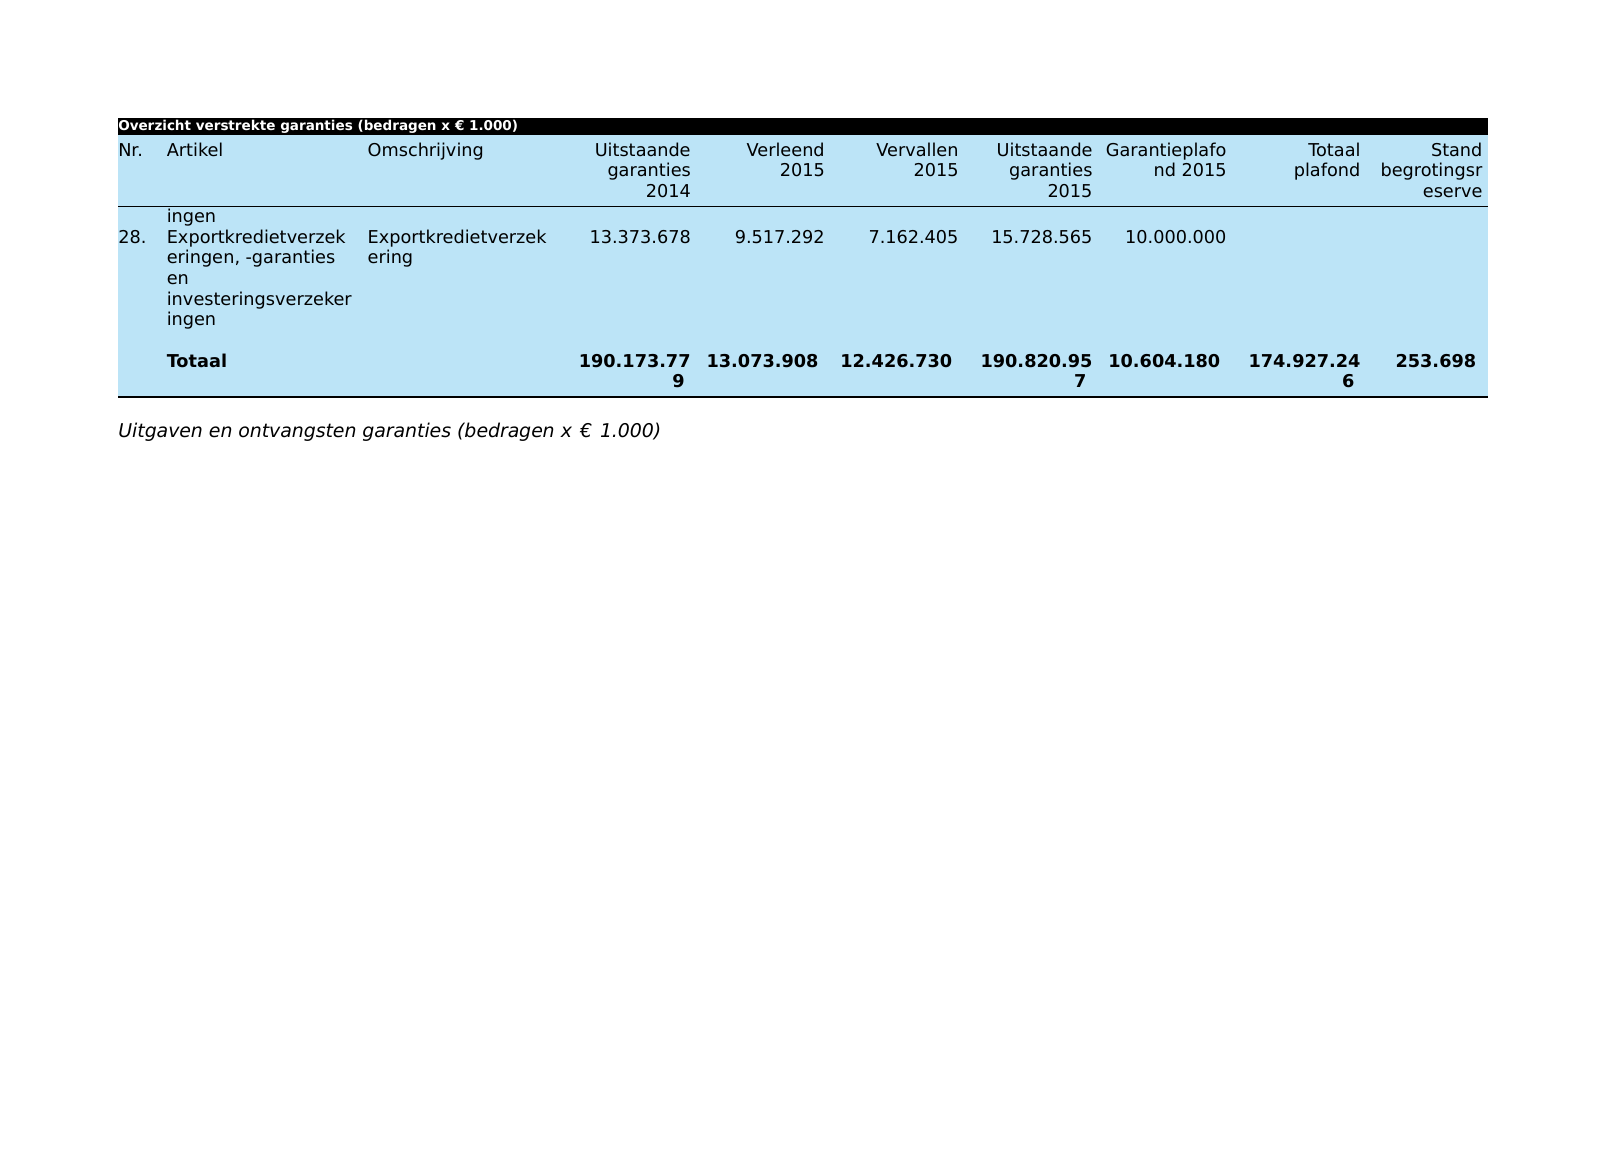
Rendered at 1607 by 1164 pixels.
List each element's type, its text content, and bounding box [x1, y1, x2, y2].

table_cell Uitstaande garanties 2015 [964, 135, 1098, 206]
table_cell Totaal [161, 351, 362, 396]
table_cell Garantieplafond 2015 [1098, 135, 1232, 206]
table_cell 190.173.779 [563, 351, 696, 396]
table_cell Totaal plafond [1232, 135, 1366, 206]
table_header Overzicht verstrekte garanties (bedragen x € 1.000) [118, 118, 1488, 134]
table_cell 10.604.180 [1098, 351, 1232, 396]
table_cell Artikel [161, 135, 362, 206]
table_cell [1098, 330, 1232, 351]
table_cell [964, 330, 1098, 351]
table_cell [1232, 227, 1366, 330]
table_cell [118, 207, 161, 227]
table_cell [161, 330, 362, 351]
table_cell Exportkredietverzekeringen, -garanties en investeringsverzekeringen [161, 227, 362, 330]
table_cell [362, 351, 562, 396]
table_cell Uitstaande garanties 2014 [563, 135, 696, 206]
table_cell [1098, 207, 1232, 227]
table_cell [362, 330, 562, 351]
table_cell 28. [118, 227, 161, 330]
table_cell [1366, 227, 1488, 330]
table_cell Stand begrotingsreserve [1366, 135, 1488, 206]
table_cell 13.073.908 [696, 351, 830, 396]
table_cell Exportkredietverzekering [362, 227, 562, 330]
table_cell 15.728.565 [964, 227, 1098, 330]
table_cell [118, 351, 161, 396]
table_cell 190.820.957 [964, 351, 1098, 396]
table_cell Vervallen 2015 [830, 135, 964, 206]
table_cell [563, 207, 696, 227]
table_cell [1232, 330, 1366, 351]
table_cell 174.927.246 [1232, 351, 1366, 396]
table_cell Nr. [118, 135, 161, 206]
table_cell 10.000.000 [1098, 227, 1232, 330]
table_cell [1232, 207, 1366, 227]
table_cell [563, 330, 696, 351]
subtitle Uitgaven en ontvangsten garanties (bedragen x € 1.000) [118, 420, 1488, 442]
table_cell Omschrijving [362, 135, 562, 206]
table_cell [830, 330, 964, 351]
table_cell [362, 207, 562, 227]
table_cell Verleend 2015 [696, 135, 830, 206]
table_cell [696, 330, 830, 351]
table_cell 13.373.678 [563, 227, 696, 330]
table_cell 9.517.292 [696, 227, 830, 330]
table_cell [830, 207, 964, 227]
table_cell 7.162.405 [830, 227, 964, 330]
table_cell 12.426.730 [830, 351, 964, 396]
table_cell [1366, 330, 1488, 351]
table_cell ingen [161, 207, 362, 227]
table_cell [118, 330, 161, 351]
table_cell [1366, 207, 1488, 227]
table_cell 253.698 [1366, 351, 1488, 396]
table_cell [964, 207, 1098, 227]
table_cell [696, 207, 830, 227]
